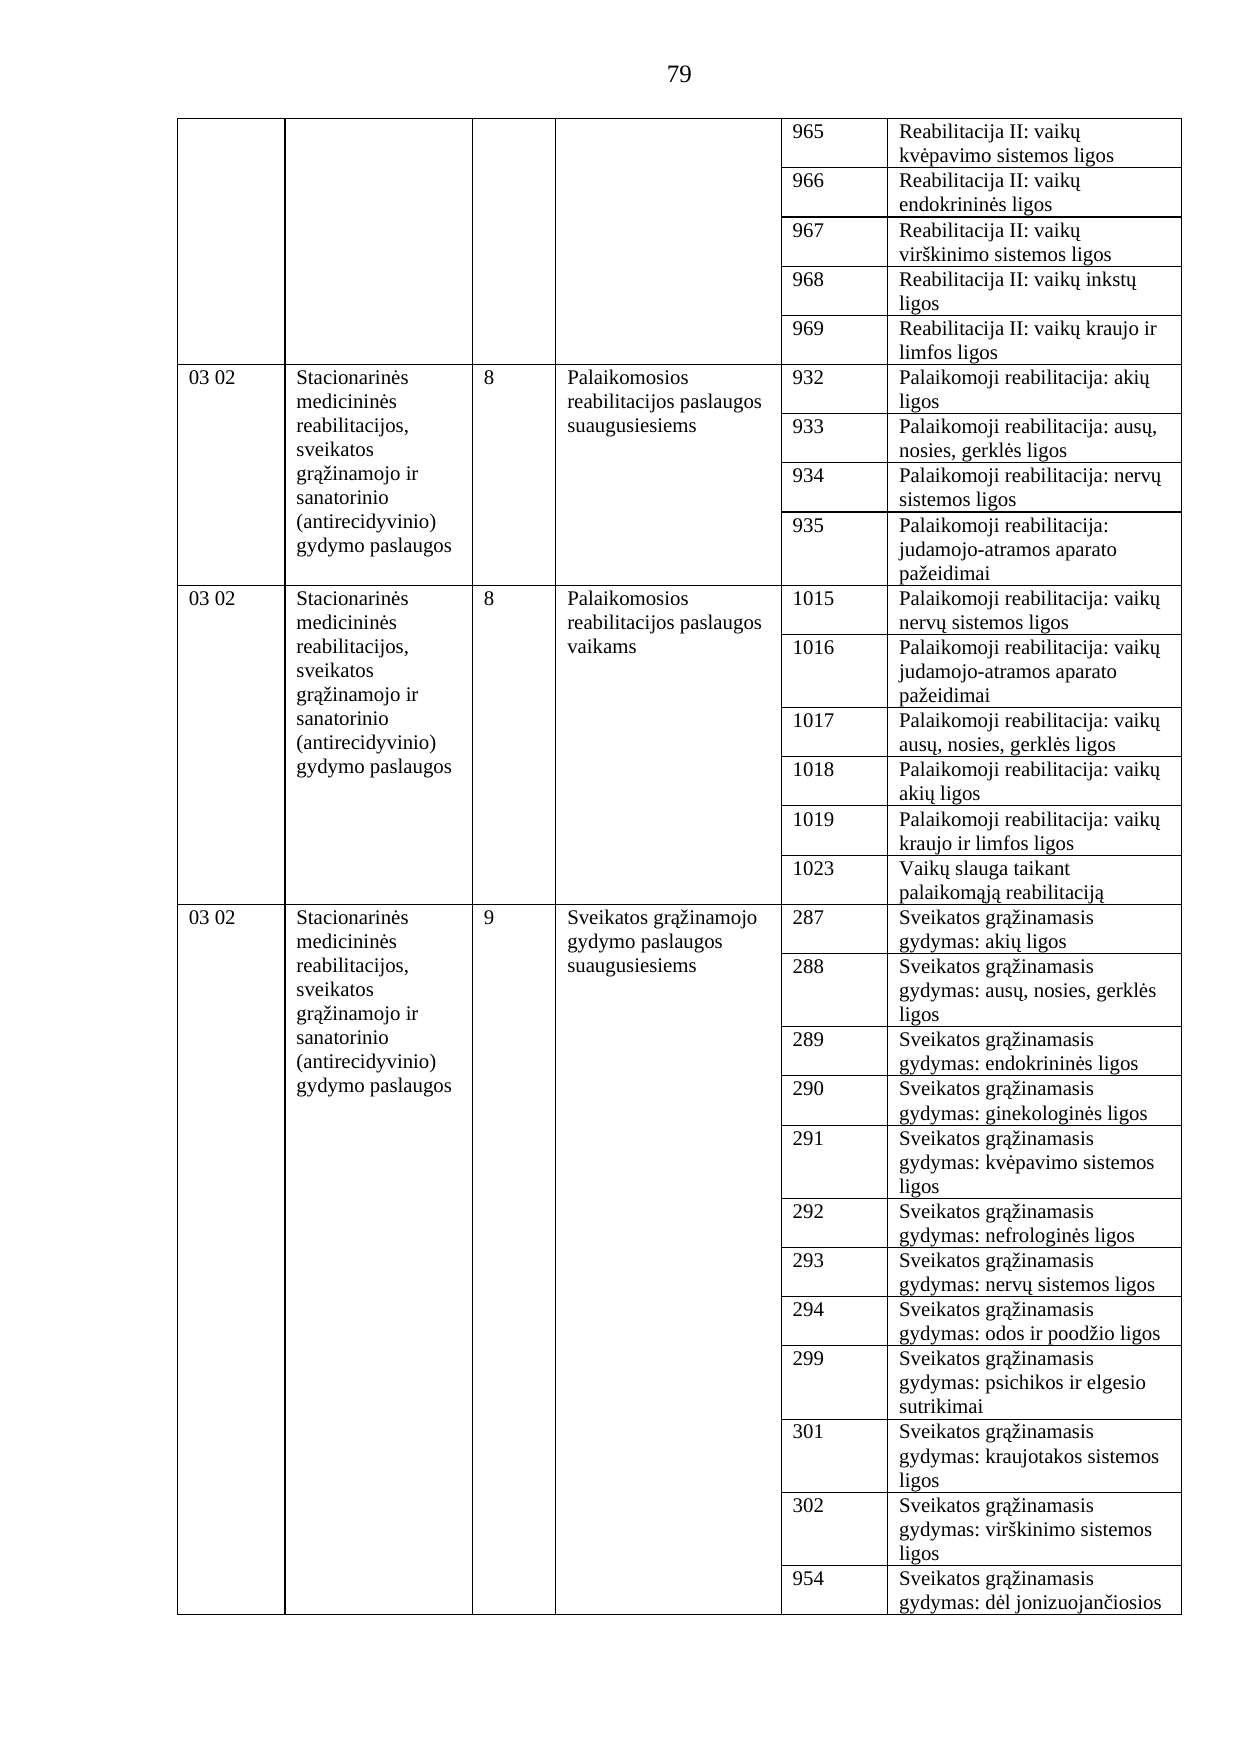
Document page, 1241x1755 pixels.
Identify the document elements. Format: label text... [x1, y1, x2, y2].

table_cell Palaikomoji reabilitacija: akių ligos [888, 365, 1181, 413]
table_cell 290 [782, 1076, 887, 1124]
table_cell Sveikatos grąžinamojo gydymo paslaugos suaugusiesiems [556, 905, 781, 1614]
table_cell Palaikomoji reabilitacija: judamojo-atramos aparato pažeidimai [888, 513, 1181, 585]
table_cell Sveikatos grąžinamasis gydymas: odos ir poodžio ligos [888, 1297, 1181, 1345]
table_cell Stacionarinės medicininės reabilitacijos, sveikatos grąžinamojo ir sanatorinio (antirecidyvinio) gydymo paslaugos [286, 586, 472, 904]
table_cell Palaikomoji reabilitacija: ausų, nosies, gerklės ligos [888, 414, 1181, 462]
table_cell 935 [782, 513, 887, 585]
table_cell Sveikatos grąžinamasis gydymas: nervų sistemos ligos [888, 1248, 1181, 1296]
table_cell 294 [782, 1297, 887, 1345]
table_cell Stacionarinės medicininės reabilitacijos, sveikatos grąžinamojo ir sanatorinio (antirecidyvinio) gydymo paslaugos [286, 905, 472, 1614]
table_cell [178, 119, 284, 364]
table_cell Vaikų slauga taikant palaikomąją reabilitaciją [888, 856, 1181, 904]
table_cell Sveikatos grąžinamasis gydymas: kraujotakos sistemos ligos [888, 1420, 1181, 1492]
table_cell Sveikatos grąžinamasis gydymas: endokrininės ligos [888, 1027, 1181, 1075]
table_cell 289 [782, 1027, 887, 1075]
table_cell 9 [473, 905, 555, 1614]
table_cell Reabilitacija II: vaikų kvėpavimo sistemos ligos [888, 119, 1181, 167]
table_cell 1023 [782, 856, 887, 904]
table_cell 291 [782, 1126, 887, 1198]
table_cell Sveikatos grąžinamasis gydymas: ginekologinės ligos [888, 1076, 1181, 1124]
table_cell 293 [782, 1248, 887, 1296]
table_cell 8 [473, 586, 555, 904]
table_cell Palaikomoji reabilitacija: vaikų nervų sistemos ligos [888, 586, 1181, 634]
table_cell 969 [782, 316, 887, 364]
table_cell 288 [782, 954, 887, 1026]
table_cell [473, 119, 555, 364]
table_cell 1018 [782, 757, 887, 805]
table_cell Sveikatos grąžinamasis gydymas: dėl jonizuojančiosios [888, 1566, 1181, 1614]
table_cell Stacionarinės medicininės reabilitacijos, sveikatos grąžinamojo ir sanatorinio (antirecidyvinio) gydymo paslaugos [286, 365, 472, 585]
table_cell Sveikatos grąžinamasis gydymas: virškinimo sistemos ligos [888, 1493, 1181, 1565]
table_cell 934 [782, 463, 887, 511]
table_cell Palaikomoji reabilitacija: vaikų kraujo ir limfos ligos [888, 806, 1181, 854]
table_cell 03 02 [178, 365, 284, 585]
table_cell Reabilitacija II: vaikų kraujo ir limfos ligos [888, 316, 1181, 364]
table_cell 932 [782, 365, 887, 413]
table_cell Reabilitacija II: vaikų endokrininės ligos [888, 168, 1181, 216]
table_cell 1019 [782, 806, 887, 854]
table_cell [286, 119, 472, 364]
table_cell Sveikatos grąžinamasis gydymas: psichikos ir elgesio sutrikimai [888, 1346, 1181, 1418]
table_cell 933 [782, 414, 887, 462]
table_cell 1017 [782, 708, 887, 756]
table_cell [556, 119, 781, 364]
table_cell Palaikomoji reabilitacija: nervų sistemos ligos [888, 463, 1181, 511]
table_cell Reabilitacija II: vaikų inkstų ligos [888, 267, 1181, 315]
table_cell Palaikomoji reabilitacija: vaikų judamojo-atramos aparato pažeidimai [888, 635, 1181, 707]
table_cell Sveikatos grąžinamasis gydymas: ausų, nosies, gerklės ligos [888, 954, 1181, 1026]
table_cell Reabilitacija II: vaikų virškinimo sistemos ligos [888, 218, 1181, 266]
table_cell 03 02 [178, 586, 284, 904]
table_cell Palaikomoji reabilitacija: vaikų akių ligos [888, 757, 1181, 805]
table_cell 292 [782, 1199, 887, 1247]
table_cell 301 [782, 1420, 887, 1492]
table_cell 967 [782, 218, 887, 266]
table_cell 1015 [782, 586, 887, 634]
table_cell Sveikatos grąžinamasis gydymas: kvėpavimo sistemos ligos [888, 1126, 1181, 1198]
table_cell Palaikomoji reabilitacija: vaikų ausų, nosies, gerklės ligos [888, 708, 1181, 756]
table_cell 965 [782, 119, 887, 167]
table_cell 954 [782, 1566, 887, 1614]
table_cell 302 [782, 1493, 887, 1565]
table_cell Palaikomosios reabilitacijos paslaugos suaugusiesiems [556, 365, 781, 585]
table_cell 1016 [782, 635, 887, 707]
table_cell 299 [782, 1346, 887, 1418]
table_cell 287 [782, 905, 887, 953]
table_cell Sveikatos grąžinamasis gydymas: akių ligos [888, 905, 1181, 953]
table_cell 8 [473, 365, 555, 585]
table_cell Sveikatos grąžinamasis gydymas: nefrologinės ligos [888, 1199, 1181, 1247]
table_cell Palaikomosios reabilitacijos paslaugos vaikams [556, 586, 781, 904]
table_cell 968 [782, 267, 887, 315]
table_cell 966 [782, 168, 887, 216]
table_cell 03 02 [178, 905, 284, 1614]
